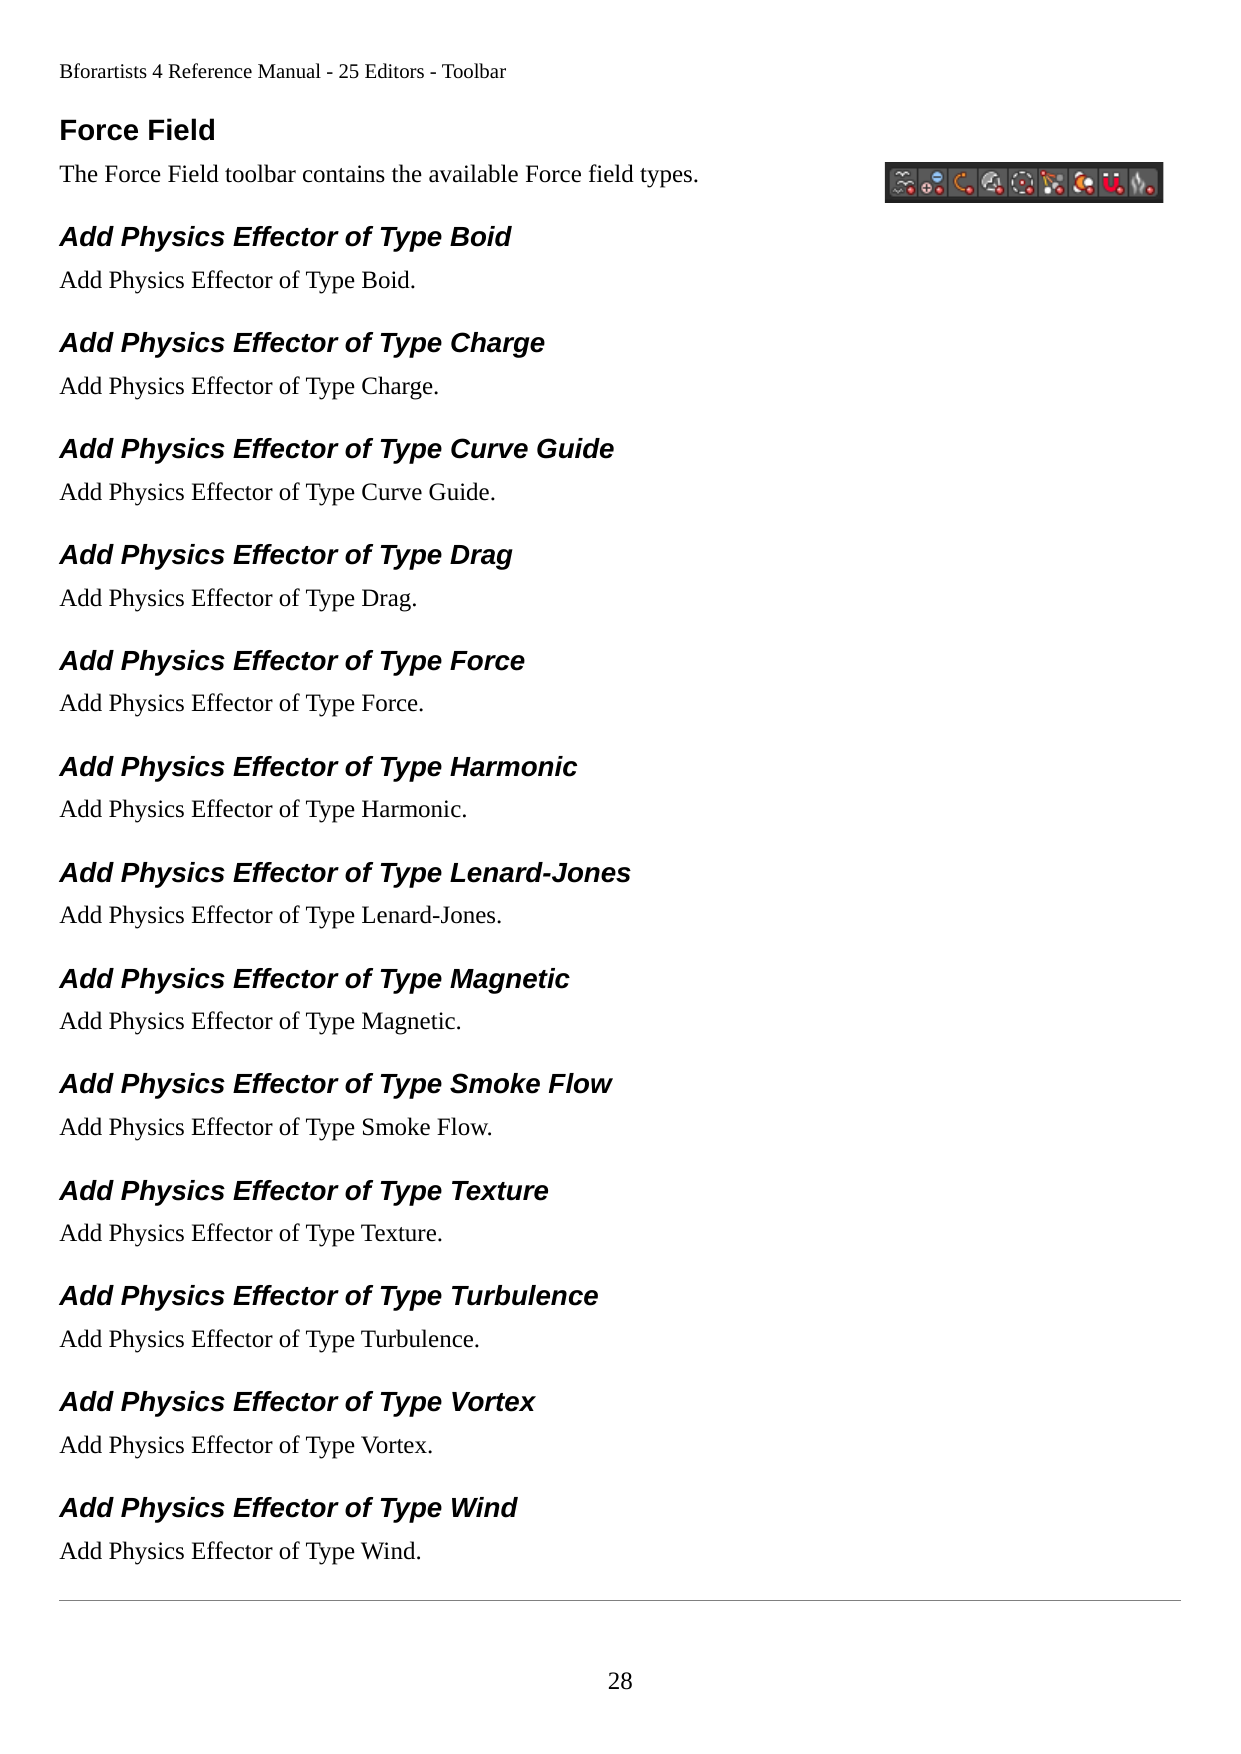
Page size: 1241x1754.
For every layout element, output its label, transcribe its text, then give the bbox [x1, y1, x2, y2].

subtitle Add Physics Effector of Type Force [59, 644, 1181, 676]
text Add Physics Effector of Type Drag. [59, 583, 1181, 611]
text Add Physics Effector of Type Force. [59, 688, 1181, 717]
text Add Physics Effector of Type Texture. [59, 1218, 1181, 1247]
subtitle Add Physics Effector of Type Boid [59, 220, 1181, 252]
text Add Physics Effector of Type Magnetic. [59, 1006, 1181, 1035]
subtitle Add Physics Effector of Type Charge [59, 326, 1181, 358]
text Add Physics Effector of Type Curve Guide. [59, 477, 1181, 505]
text Add Physics Effector of Type Turbulence. [59, 1324, 1181, 1353]
text Add Physics Effector of Type Harmonic. [59, 794, 1181, 823]
subtitle Add Physics Effector of Type Smoke Flow [59, 1068, 1181, 1100]
subtitle Add Physics Effector of Type Curve Guide [59, 432, 1181, 464]
text The Force Field toolbar contains the available Force field types. [59, 159, 1181, 188]
text Add Physics Effector of Type Smoke Flow. [59, 1112, 1181, 1141]
text Add Physics Effector of Type Boid. [59, 265, 1181, 293]
picture [884, 162, 1164, 203]
text Add Physics Effector of Type Lenard-Jones. [59, 900, 1181, 929]
subtitle Add Physics Effector of Type Vortex [59, 1386, 1181, 1418]
text Add Physics Effector of Type Wind. [59, 1536, 1181, 1565]
text Add Physics Effector of Type Charge. [59, 371, 1181, 399]
subtitle Add Physics Effector of Type Lenard-Jones [59, 856, 1181, 888]
subtitle Add Physics Effector of Type Drag [59, 538, 1181, 570]
text Add Physics Effector of Type Vortex. [59, 1430, 1181, 1459]
subtitle Add Physics Effector of Type Harmonic [59, 750, 1181, 782]
subtitle Add Physics Effector of Type Wind [59, 1492, 1181, 1523]
subtitle Add Physics Effector of Type Turbulence [59, 1280, 1181, 1312]
subtitle Add Physics Effector of Type Texture [59, 1174, 1181, 1206]
subtitle Add Physics Effector of Type Magnetic [59, 962, 1181, 994]
subtitle Force Field [59, 113, 1181, 146]
